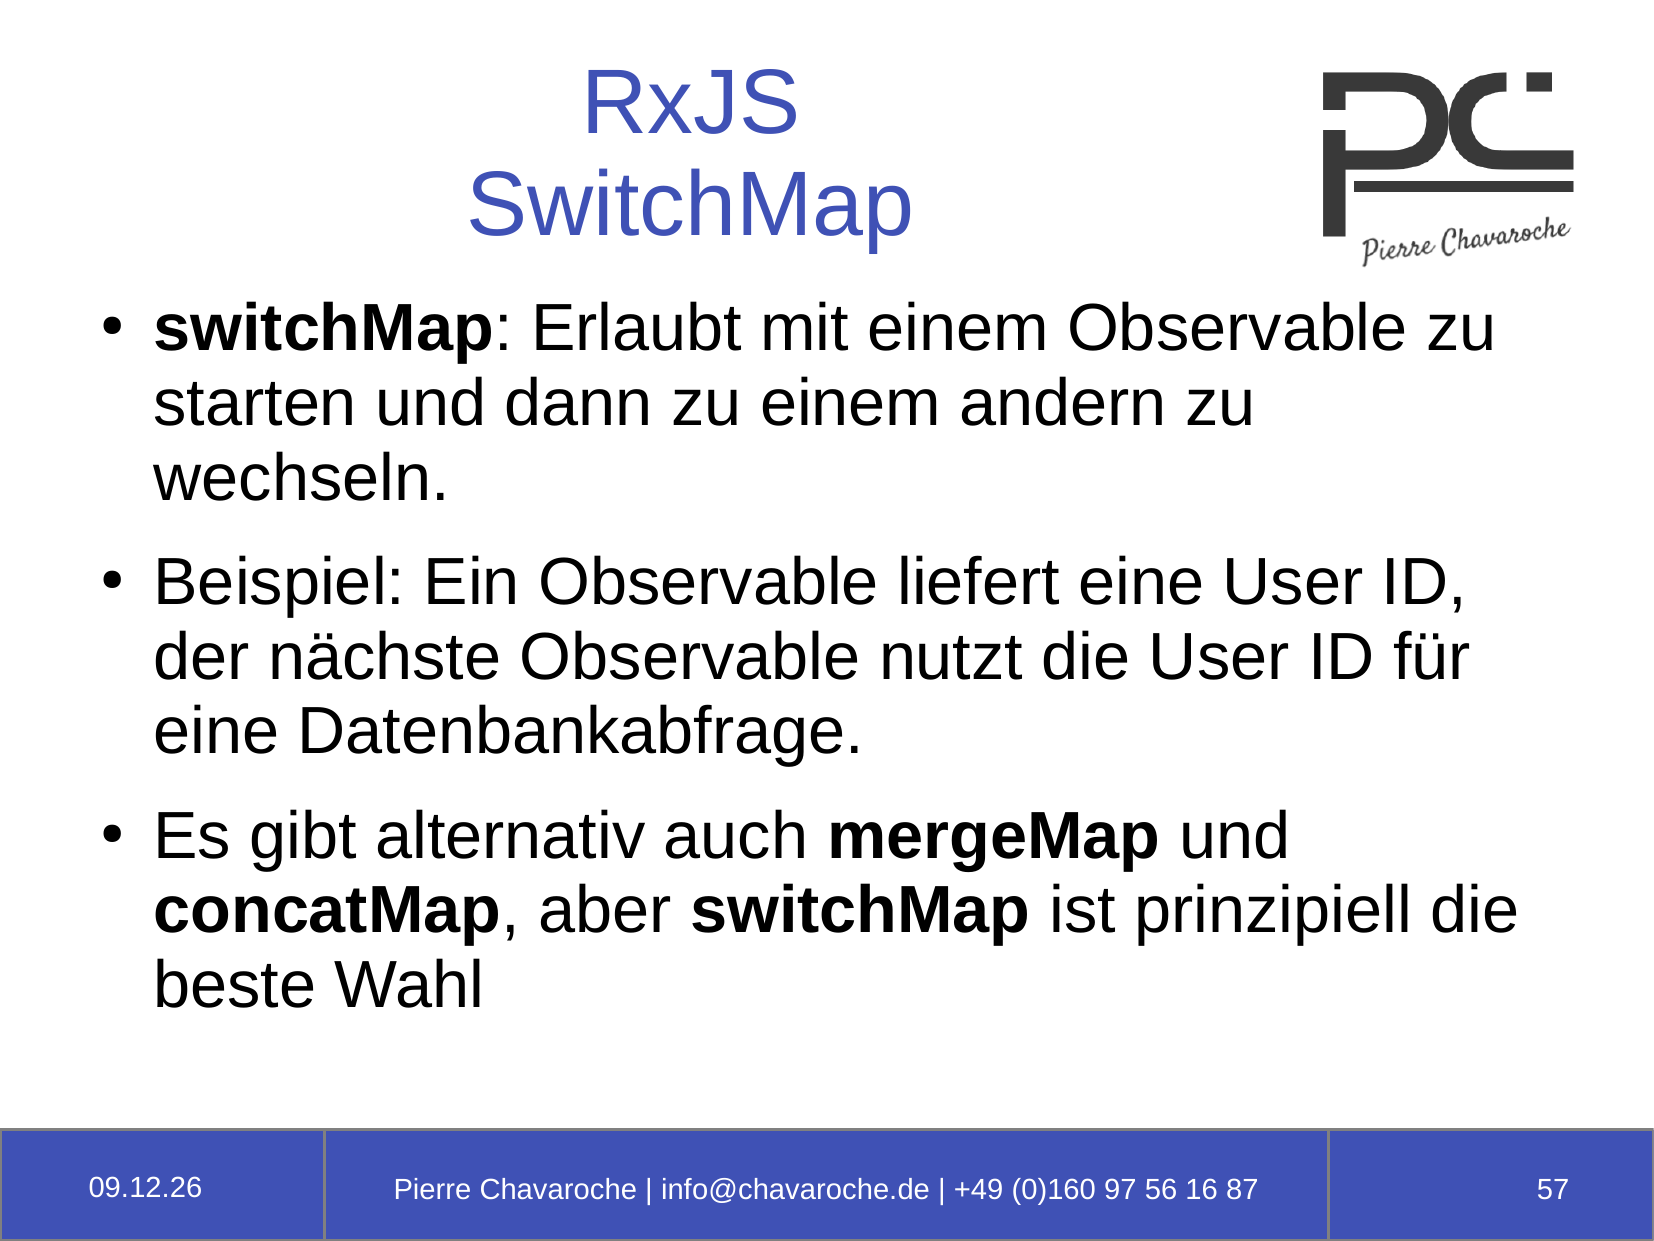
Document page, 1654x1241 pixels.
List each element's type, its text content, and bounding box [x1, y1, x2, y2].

list switchMap: Erlaubt mit einem Observable zu starten und dann zu einem andern zu wechseln. Beispiel: Ein Observable liefert eine User ID, der nächste Observable nutzt die User ID für eine Datenbankabfrage. Es gibt alternativ auch mergeMap und concatMap, aber switchMap ist prinzipiell die beste Wahl [82, 290, 1571, 1109]
title RxJS SwitchMap [82, 49, 1300, 257]
picture [1307, 29, 1589, 311]
